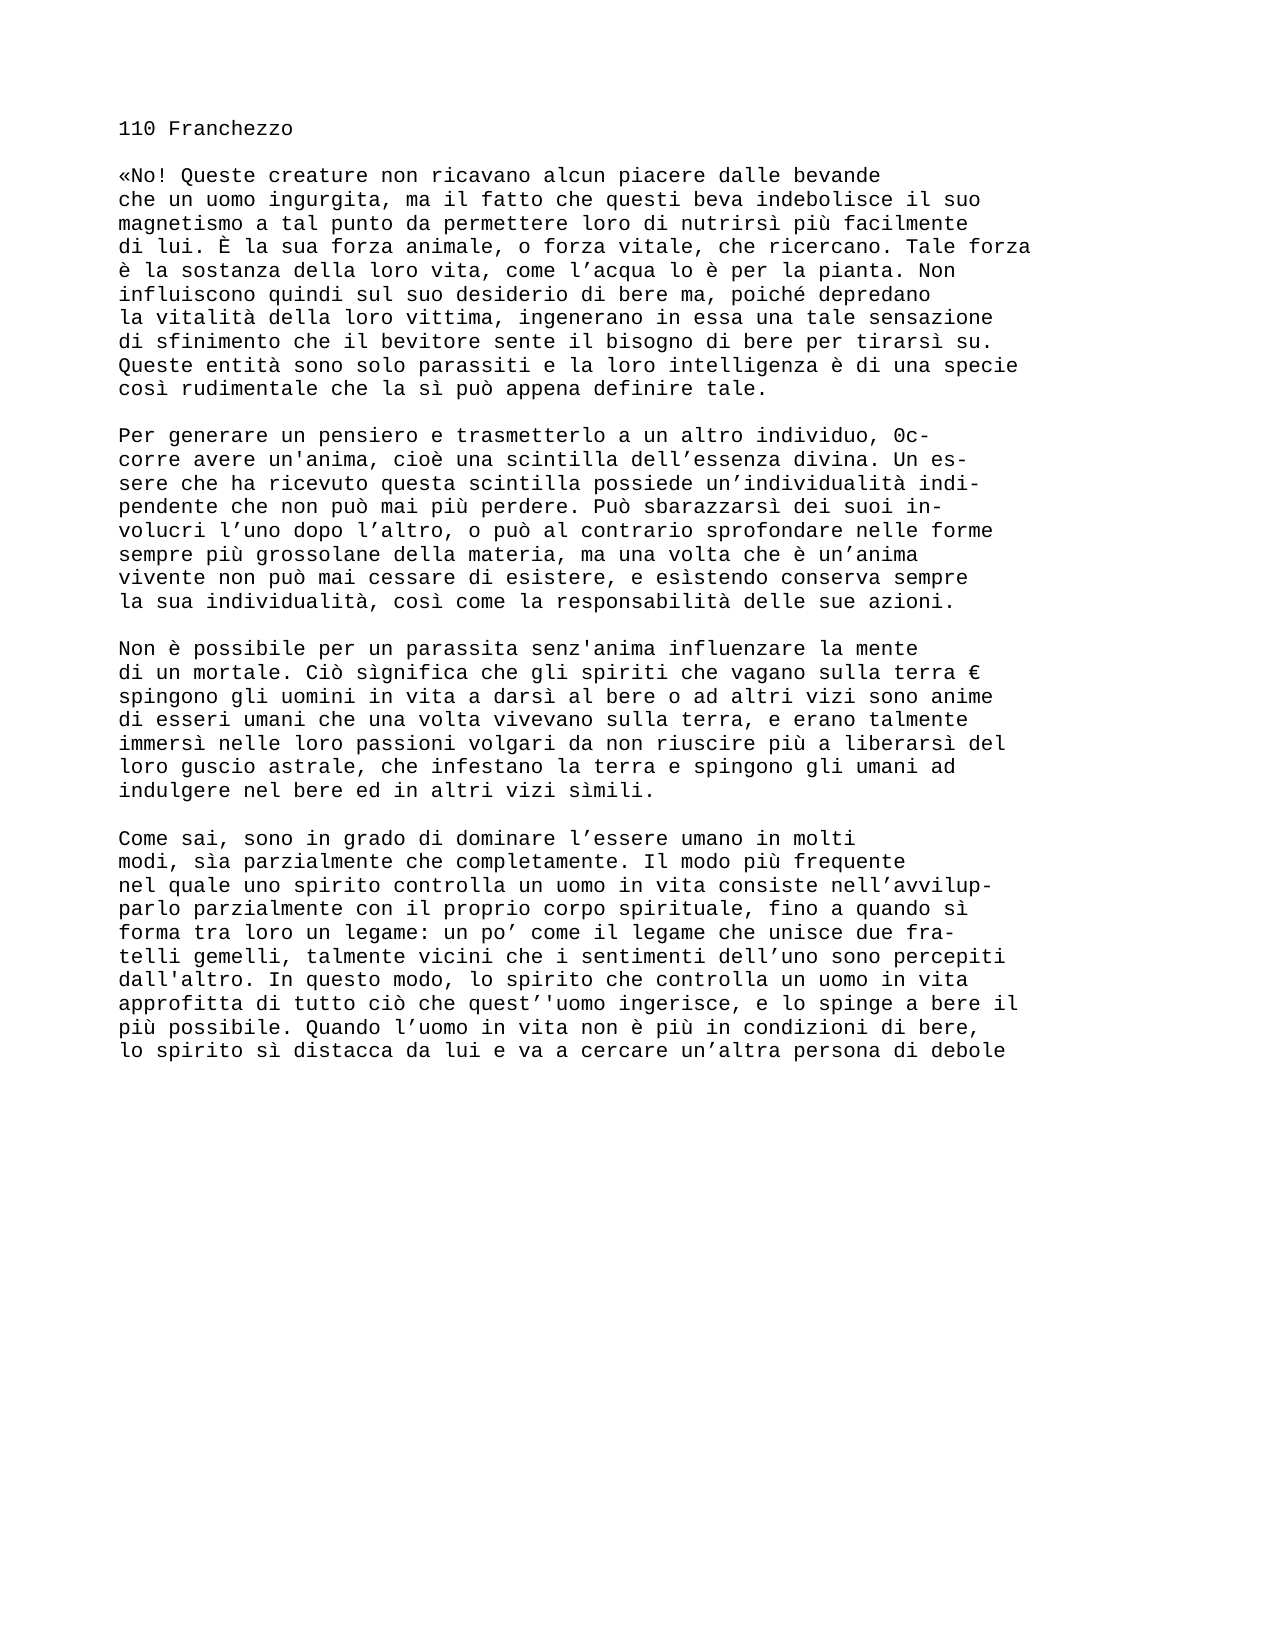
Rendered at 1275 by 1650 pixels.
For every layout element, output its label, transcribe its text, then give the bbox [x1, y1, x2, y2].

text Non è possibile per un parassita senz'anima influenzare la mente [118, 638, 1157, 662]
text spingono gli uomini in vita a darsì al bere o ad altri vizi sono anime [118, 686, 1157, 709]
text 110 Franchezzo [118, 118, 1157, 142]
text Come sai, sono in grado di dominare l’essere umano in molti [118, 827, 1157, 851]
text di sfinimento che il bevitore sente il bisogno di bere per tirarsì su. [118, 331, 1157, 354]
text dall'altro. In questo modo, lo spirito che controlla un uomo in vita [118, 969, 1157, 993]
text magnetismo a tal punto da permettere loro di nutrirsì più facilmente [118, 213, 1157, 236]
text sempre più grossolane della materia, ma una volta che è un’anima [118, 544, 1157, 567]
text sere che ha ricevuto questa scintilla possiede un’individualità indi- [118, 473, 1157, 496]
text loro guscio astrale, che infestano la terra e spingono gli umani ad [118, 757, 1157, 780]
text la sua individualità, così come la responsabilità delle sue azioni. [118, 591, 1157, 615]
text forma tra loro un legame: un po’ come il legame che unisce due fra- [118, 922, 1157, 946]
text che un uomo ingurgita, ma il fatto che questi beva indebolisce il suo [118, 189, 1157, 213]
text Queste entità sono solo parassiti e la loro intelligenza è di una specie [118, 354, 1157, 378]
text «No! Queste creature non ricavano alcun piacere dalle bevande [118, 165, 1157, 189]
text pendente che non può mai più perdere. Può sbarazzarsì dei suoi in- [118, 496, 1157, 520]
text telli gemelli, talmente vicini che i sentimenti dell’uno sono percepiti [118, 946, 1157, 969]
text la vitalità della loro vittima, ingenerano in essa una tale sensazione [118, 307, 1157, 331]
text nel quale uno spirito controlla un uomo in vita consiste nell’avvilup- [118, 875, 1157, 898]
text di un mortale. Ciò sìgnifica che gli spiriti che vagano sulla terra € [118, 662, 1157, 686]
text di lui. È la sua forza animale, o forza vitale, che ricercano. Tale forza [118, 236, 1157, 260]
text è la sostanza della loro vita, come l’acqua lo è per la pianta. Non [118, 260, 1157, 284]
text immersì nelle loro passioni volgari da non riuscire più a liberarsì del [118, 733, 1157, 757]
text più possibile. Quando l’uomo in vita non è più in condizioni di bere, [118, 1017, 1157, 1040]
text vivente non può mai cessare di esistere, e esìstendo conserva sempre [118, 567, 1157, 591]
text di esseri umani che una volta vivevano sulla terra, e erano talmente [118, 709, 1157, 733]
text Per generare un pensiero e trasmetterlo a un altro individuo, 0c- [118, 426, 1157, 449]
text approfitta di tutto ciò che quest’'uomo ingerisce, e lo spinge a bere il [118, 993, 1157, 1017]
text influiscono quindi sul suo desiderio di bere ma, poiché depredano [118, 284, 1157, 307]
text indulgere nel bere ed in altri vizi sìmili. [118, 780, 1157, 804]
text modi, sìa parzialmente che completamente. Il modo più frequente [118, 851, 1157, 875]
text volucri l’uno dopo l’altro, o può al contrario sprofondare nelle forme [118, 520, 1157, 544]
text lo spirito sì distacca da lui e va a cercare un’altra persona di debole [118, 1040, 1157, 1064]
text corre avere un'anima, cioè una scintilla dell’essenza divina. Un es- [118, 449, 1157, 473]
text parlo parzialmente con il proprio corpo spirituale, fino a quando sì [118, 898, 1157, 922]
text così rudimentale che la sì può appena definire tale. [118, 378, 1157, 402]
